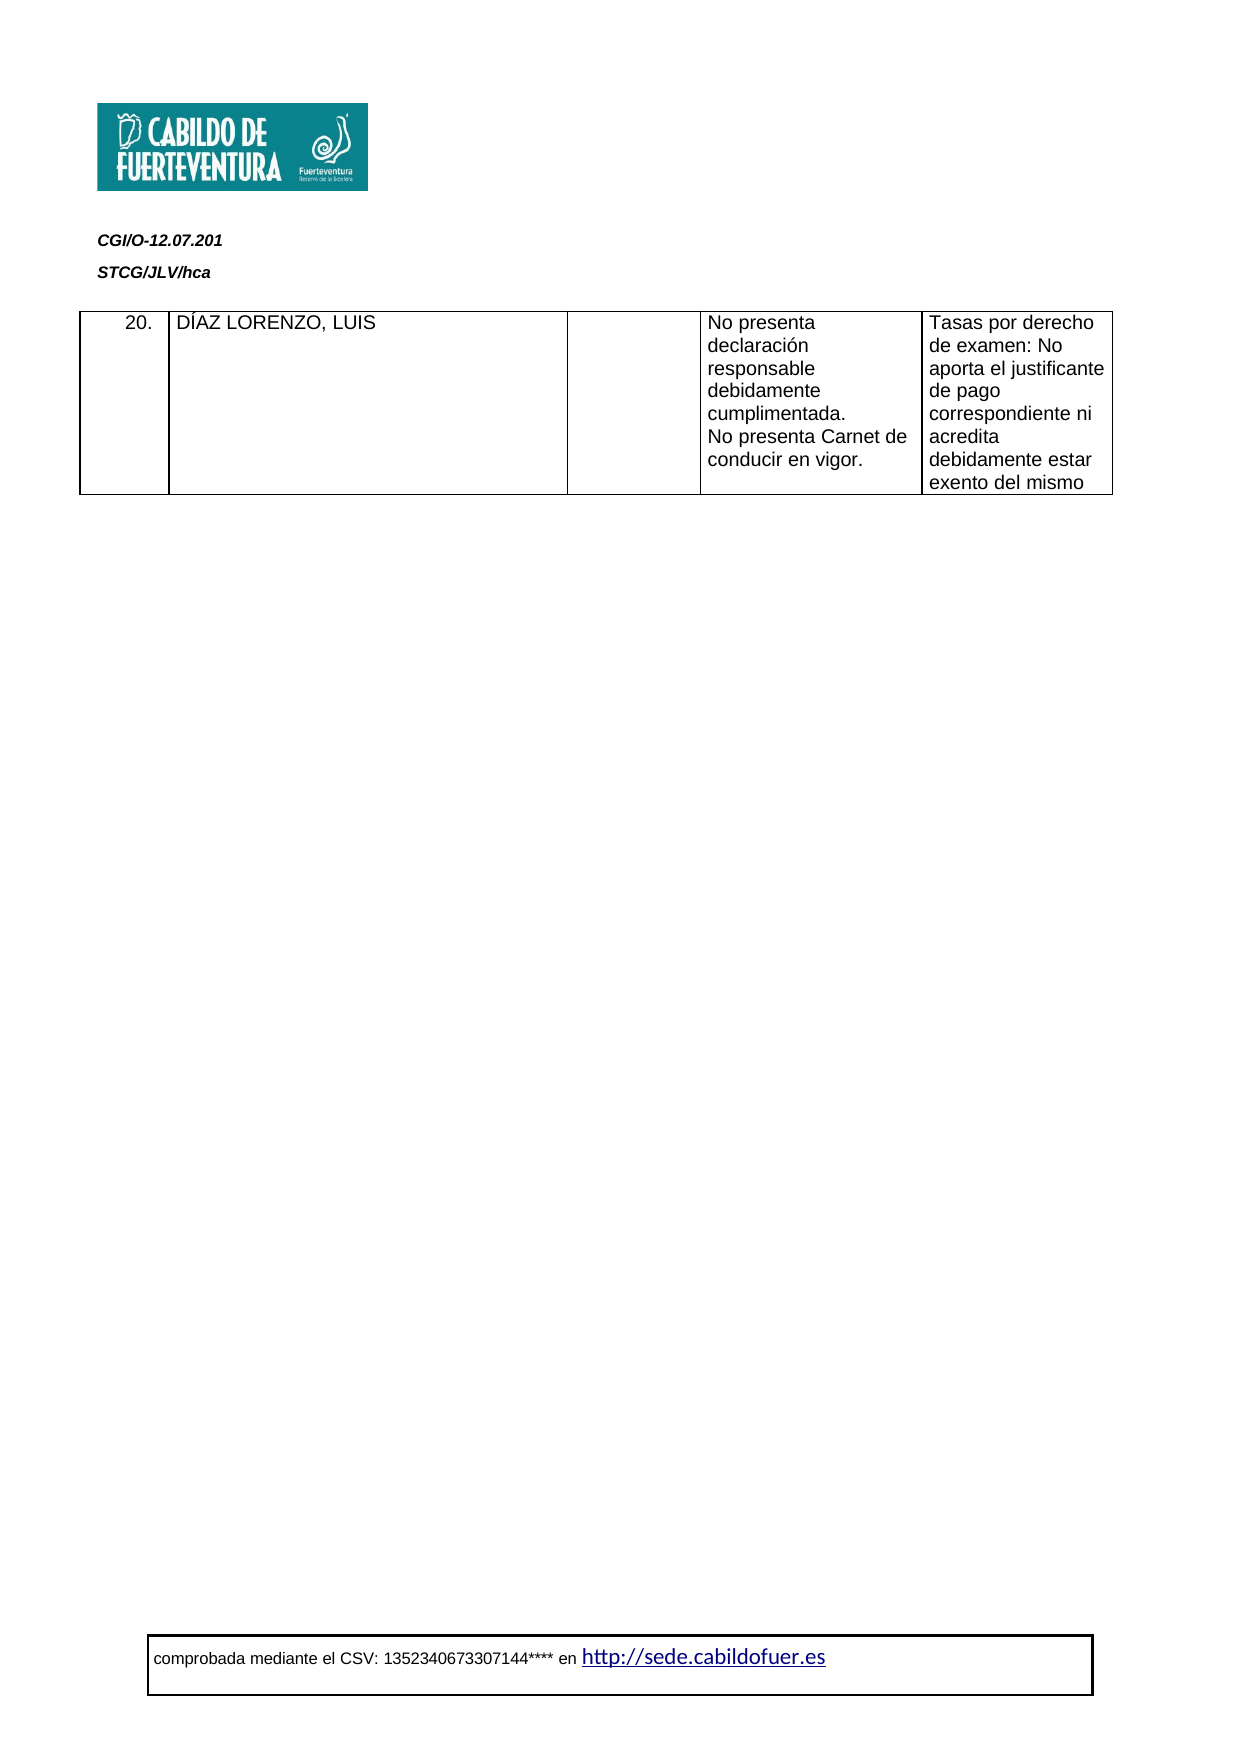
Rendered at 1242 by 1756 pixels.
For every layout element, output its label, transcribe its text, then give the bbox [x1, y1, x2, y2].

table_cell 20. [81, 312, 168, 494]
table_cell [568, 312, 700, 494]
table_cell DÍAZ LORENZO, LUIS [170, 312, 567, 494]
table_cell No presenta declaración responsable debidamente cumplimentada. No presenta Carnet de conducir en vigor. [701, 312, 921, 494]
table_cell Tasas por derecho de examen: No aporta el justificante de pago correspondiente ni acredita debidamente estar exento del mismo [923, 312, 1112, 494]
